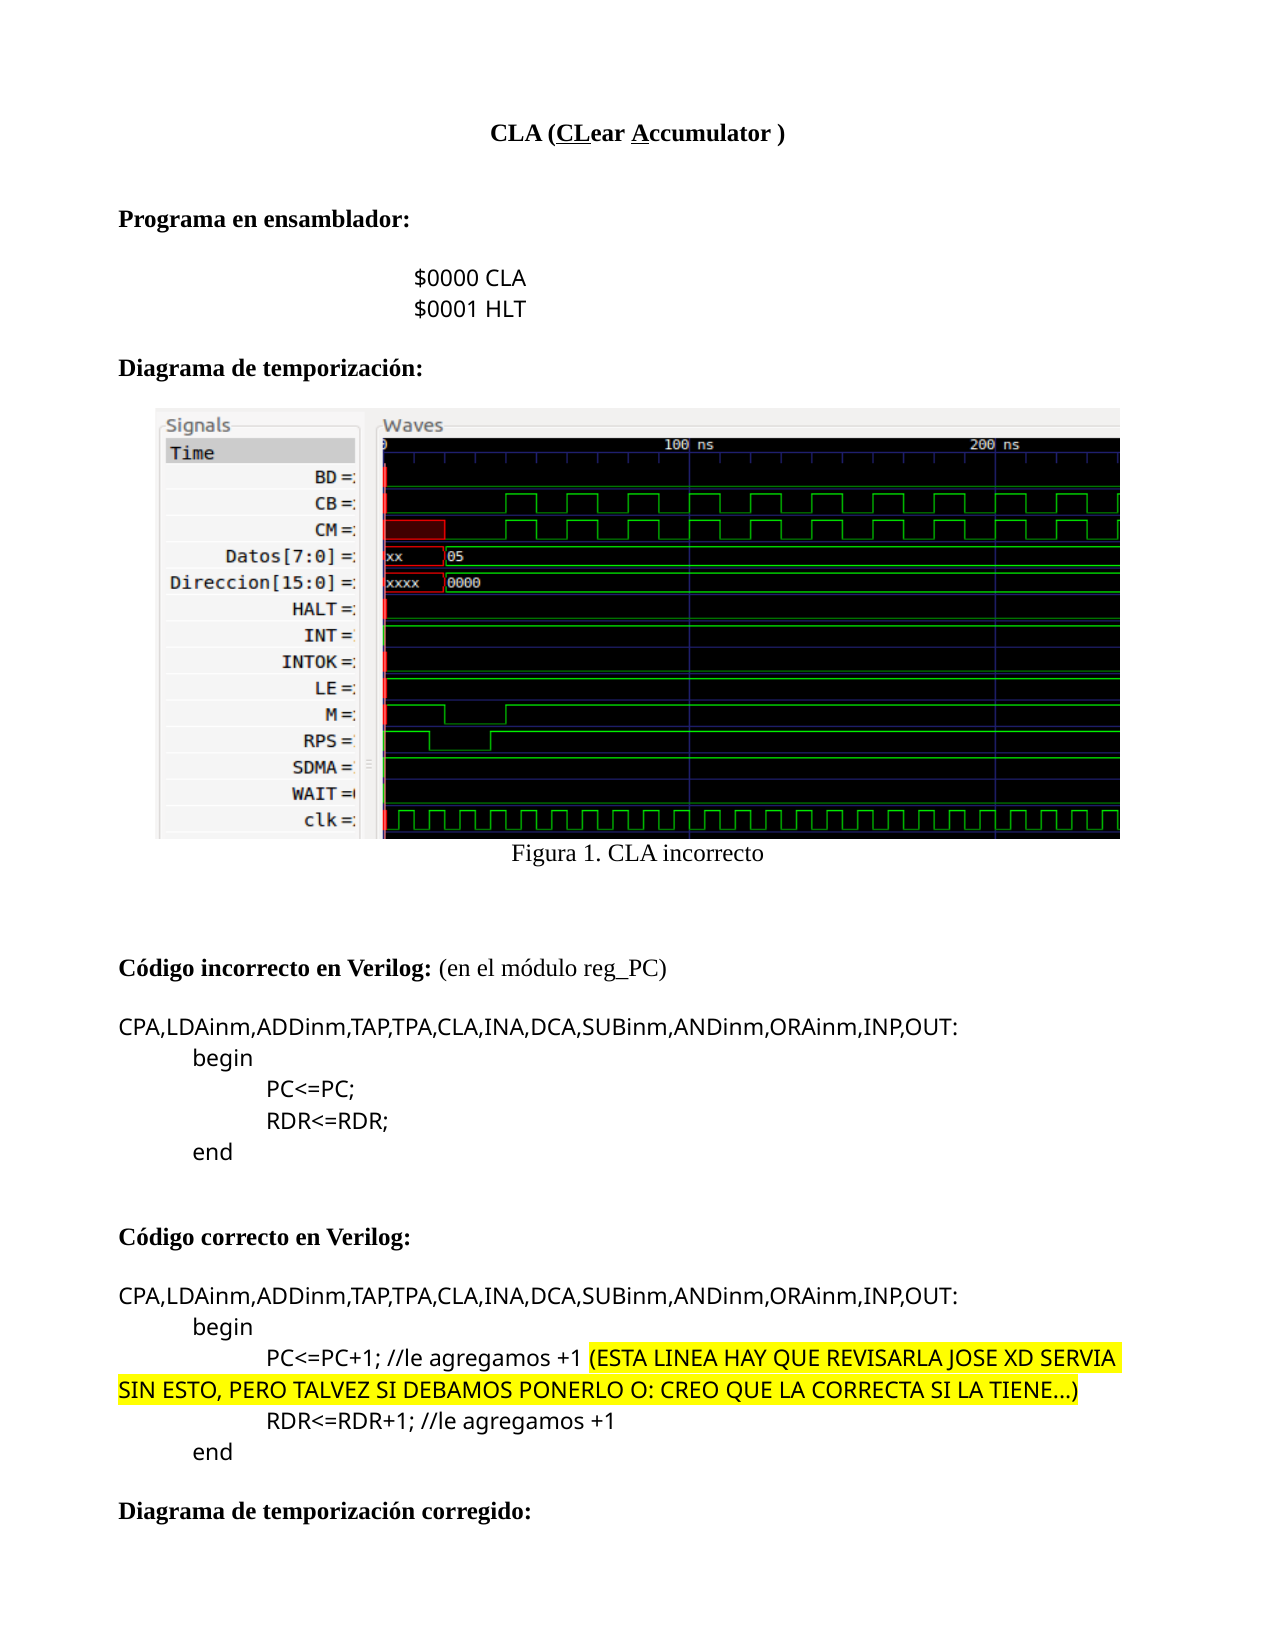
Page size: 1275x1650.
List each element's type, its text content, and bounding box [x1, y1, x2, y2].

text Diagrama de temporización: [118, 353, 1157, 382]
text CPA,LDAinm,ADDinm,TAP,TPA,CLA,INA,DCA,SUBinm,ANDinm,ORAinm,INP,OUT: [118, 1280, 1157, 1311]
picture [155, 408, 1120, 839]
text CLA (CLear Accumulator ) [118, 118, 1157, 147]
text Código correcto en Verilog: [118, 1222, 1157, 1251]
text $0000 CLA [118, 262, 1157, 293]
text Programa en ensamblador: [118, 204, 1157, 233]
text RDR<=RDR; [118, 1105, 1157, 1136]
text end [118, 1436, 1157, 1467]
text PC<=PC; [118, 1073, 1157, 1105]
text PC<=PC+1; //le agregamos +1 (ESTA LINEA HAY QUE REVISARLA JOSE XD SERVIA SIN ESTO, PERO TALVEZ SI DEBAMOS PONERLO O: CREO QUE LA CORRECTA SI LA TIENE...) [118, 1342, 1157, 1405]
text Diagrama de temporización corregido: [118, 1496, 1157, 1525]
text begin [118, 1311, 1157, 1342]
text Figura 1. CLA incorrecto [118, 382, 1157, 867]
text Código incorrecto en Verilog: (en el módulo reg_PC) [118, 953, 1157, 982]
text CPA,LDAinm,ADDinm,TAP,TPA,CLA,INA,DCA,SUBinm,ANDinm,ORAinm,INP,OUT: begin [118, 1011, 1157, 1073]
text $0001 HLT [118, 293, 1157, 324]
text end [118, 1136, 1157, 1167]
text RDR<=RDR+1; //le agregamos +1 [118, 1405, 1157, 1436]
